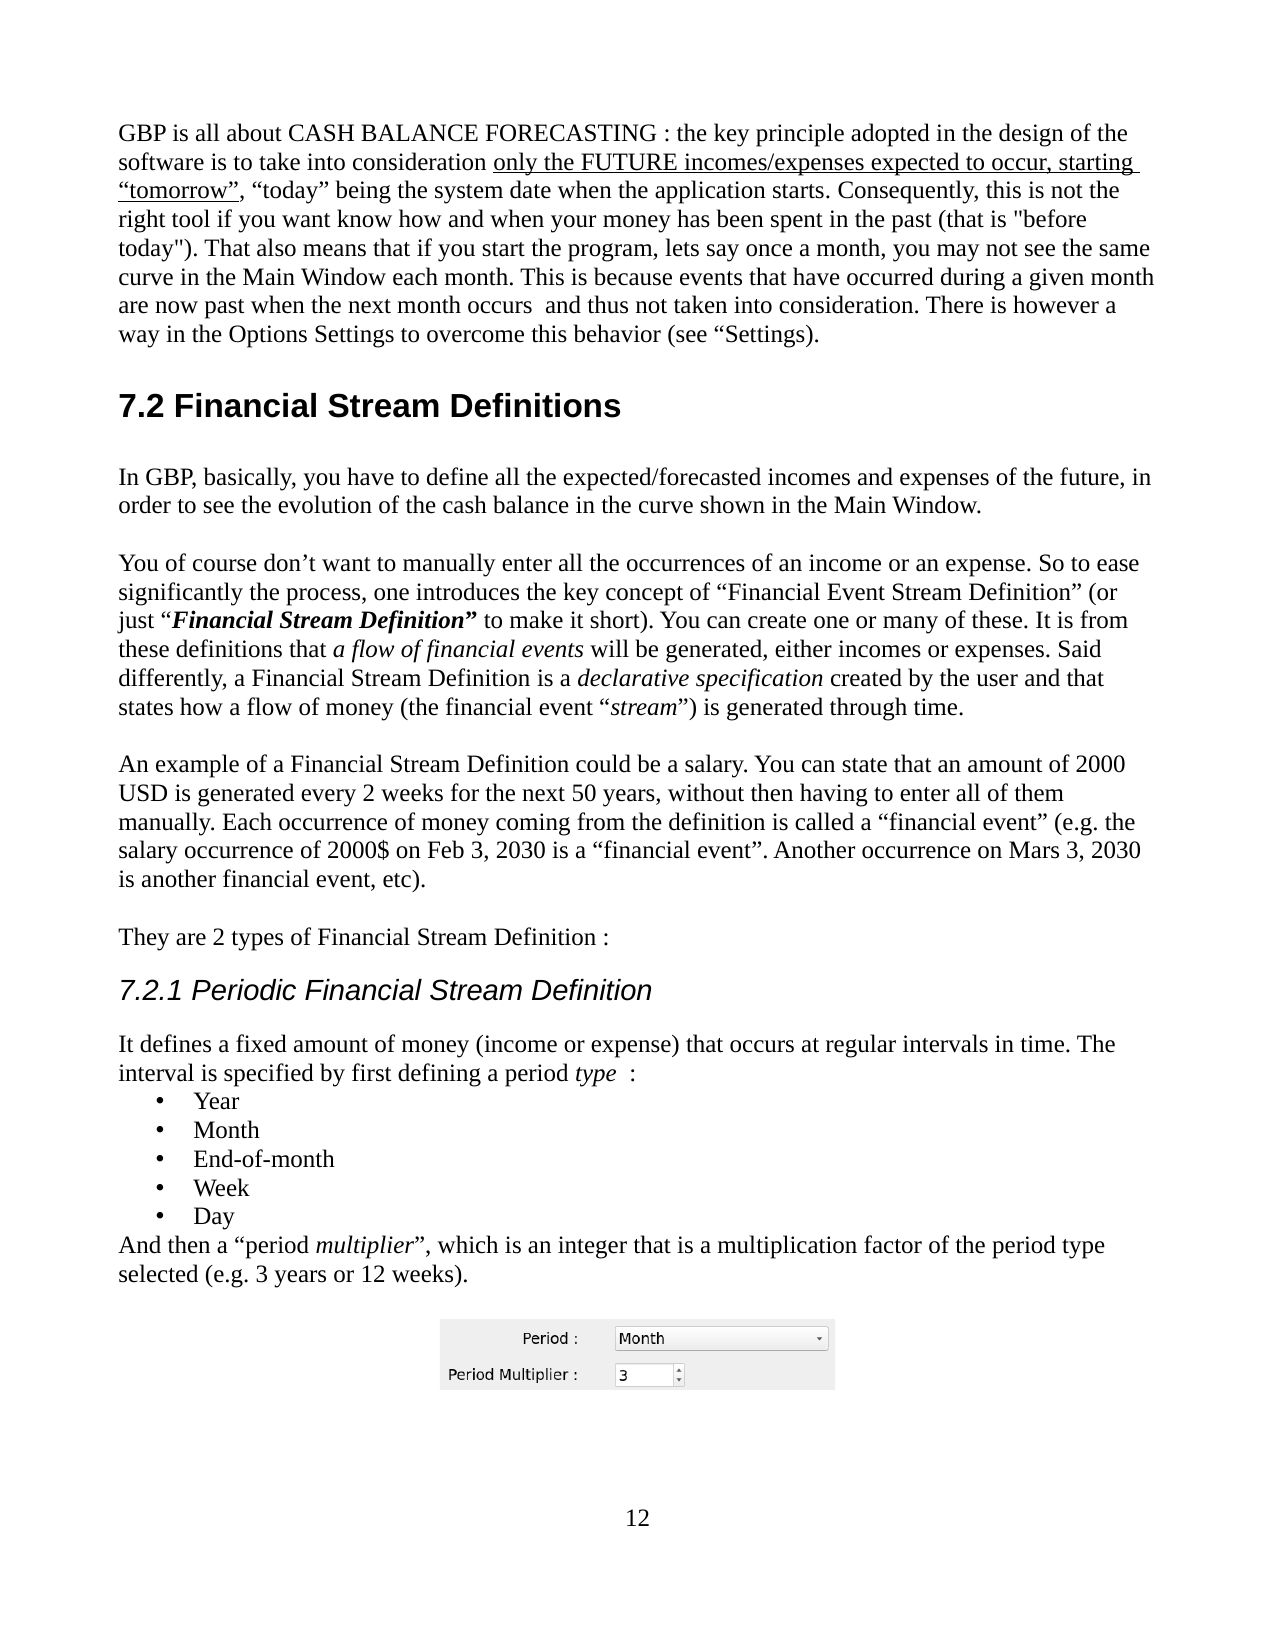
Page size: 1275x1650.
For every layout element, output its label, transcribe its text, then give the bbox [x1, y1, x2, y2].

text In GBP, basically, you have to define all the expected/forecasted incomes and expenses of the future, in order to see the evolution of the cash balance in the curve shown in the Main Window. [118, 462, 1157, 519]
text GBP is all about CASH BALANCE FORECASTING : the key principle adopted in the design of the software is to take into consideration only the FUTURE incomes/expenses expected to occur, starting “tomorrow”, “today” being the system date when the application starts. Consequently, this is not the right tool if you want know how and when your money has been spent in the past (that is "before today"). That also means that if you start the program, lets say once a month, you may not see the same curve in the Main Window each month. This is because events that have occurred during a given month are now past when the next month occurs and thus not taken into consideration. There is however a way in the Options Settings to overcome this behavior (see “Settings). [118, 118, 1157, 348]
text They are 2 types of Financial Stream Definition : [118, 922, 1157, 950]
list Month [156, 1115, 1157, 1144]
text An example of a Financial Stream Definition could be a salary. You can state that an amount of 2000 USD is generated every 2 weeks for the next 50 years, without then having to enter all of them manually. Each occurrence of money coming from the definition is called a “financial event” (e.g. the salary occurrence of 2000$ on Feb 3, 2030 is a “financial event”. Another occurrence on Mars 3, 2030 is another financial event, etc). [118, 749, 1157, 893]
subtitle Periodic Financial Stream Definition [118, 973, 1157, 1006]
list Year [156, 1086, 1157, 1115]
list Day [156, 1201, 1157, 1230]
text It defines a fixed amount of money (income or expense) that occurs at regular intervals in time. The interval is specified by first defining a period type : [118, 1029, 1157, 1086]
list Week [156, 1173, 1157, 1201]
subtitle Financial Stream Definitions [118, 386, 1157, 424]
list End-of-month [156, 1144, 1157, 1173]
picture [439, 1319, 836, 1390]
text You of course don’t want to manually enter all the occurrences of an income or an expense. So to ease significantly the process, one introduces the key concept of “Financial Event Stream Definition” (or just “Financial Stream Definition” to make it short). You can create one or many of these. It is from these definitions that a flow of financial events will be generated, either incomes or expenses. Said differently, a Financial Stream Definition is a declarative specification created by the user and that states how a flow of money (the financial event “stream”) is generated through time. [118, 548, 1157, 720]
text And then a “period multiplier”, which is an integer that is a multiplication factor of the period type selected (e.g. 3 years or 12 weeks). [118, 1230, 1157, 1288]
